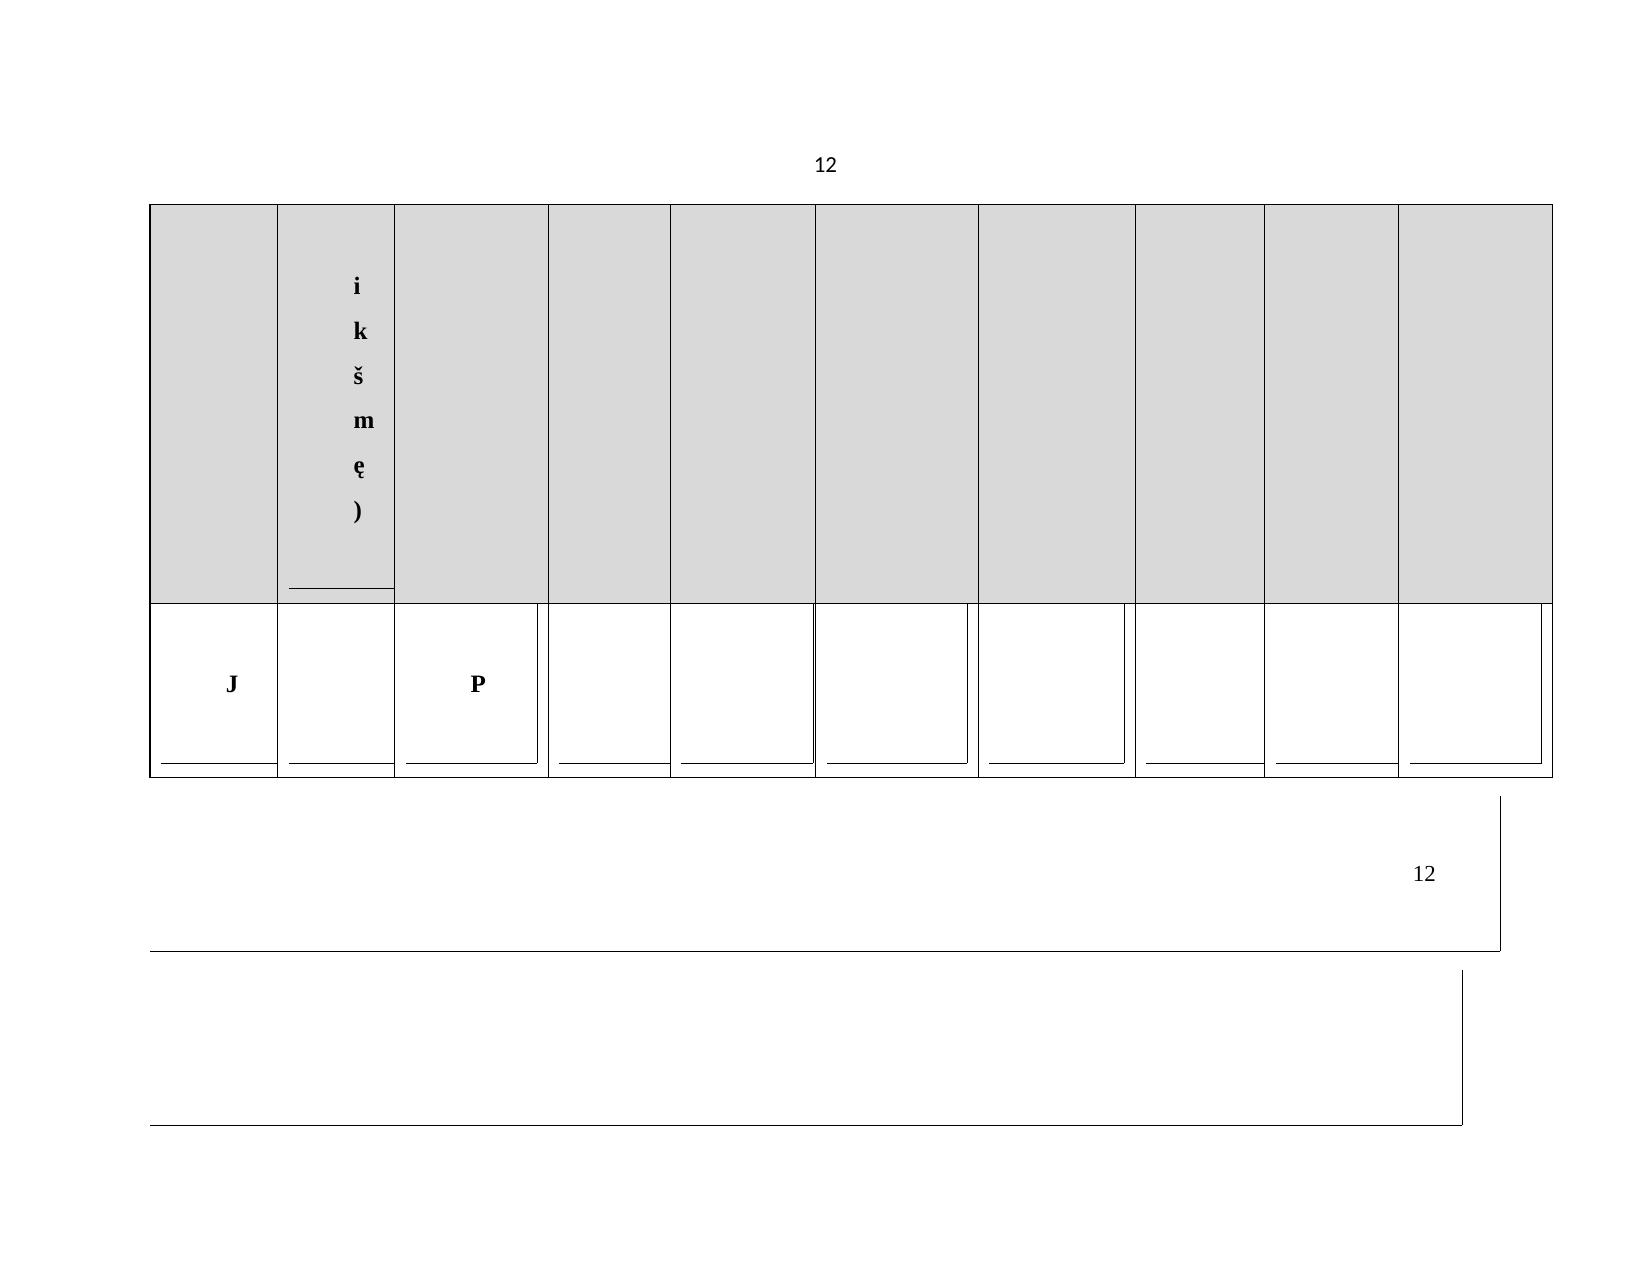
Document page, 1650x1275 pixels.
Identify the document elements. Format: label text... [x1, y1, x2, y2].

table_cell [979, 205, 1135, 603]
table_cell [1136, 205, 1264, 603]
table_cell ikšmę) [278, 205, 394, 603]
table_cell [816, 604, 978, 777]
table_cell J [151, 604, 277, 777]
table_cell [1136, 604, 1264, 777]
table_cell [1399, 604, 1552, 777]
table_cell [1265, 205, 1398, 603]
table_cell [671, 205, 815, 603]
table_cell [816, 205, 978, 603]
table_cell [1265, 604, 1398, 777]
table_cell [549, 604, 670, 777]
table_cell [671, 604, 815, 777]
table_cell [1399, 205, 1552, 603]
table_cell [979, 604, 1135, 777]
table_cell [549, 205, 670, 603]
table_cell [151, 205, 277, 603]
table_cell P [395, 604, 548, 777]
table_cell [278, 604, 394, 777]
table_cell [395, 205, 548, 603]
